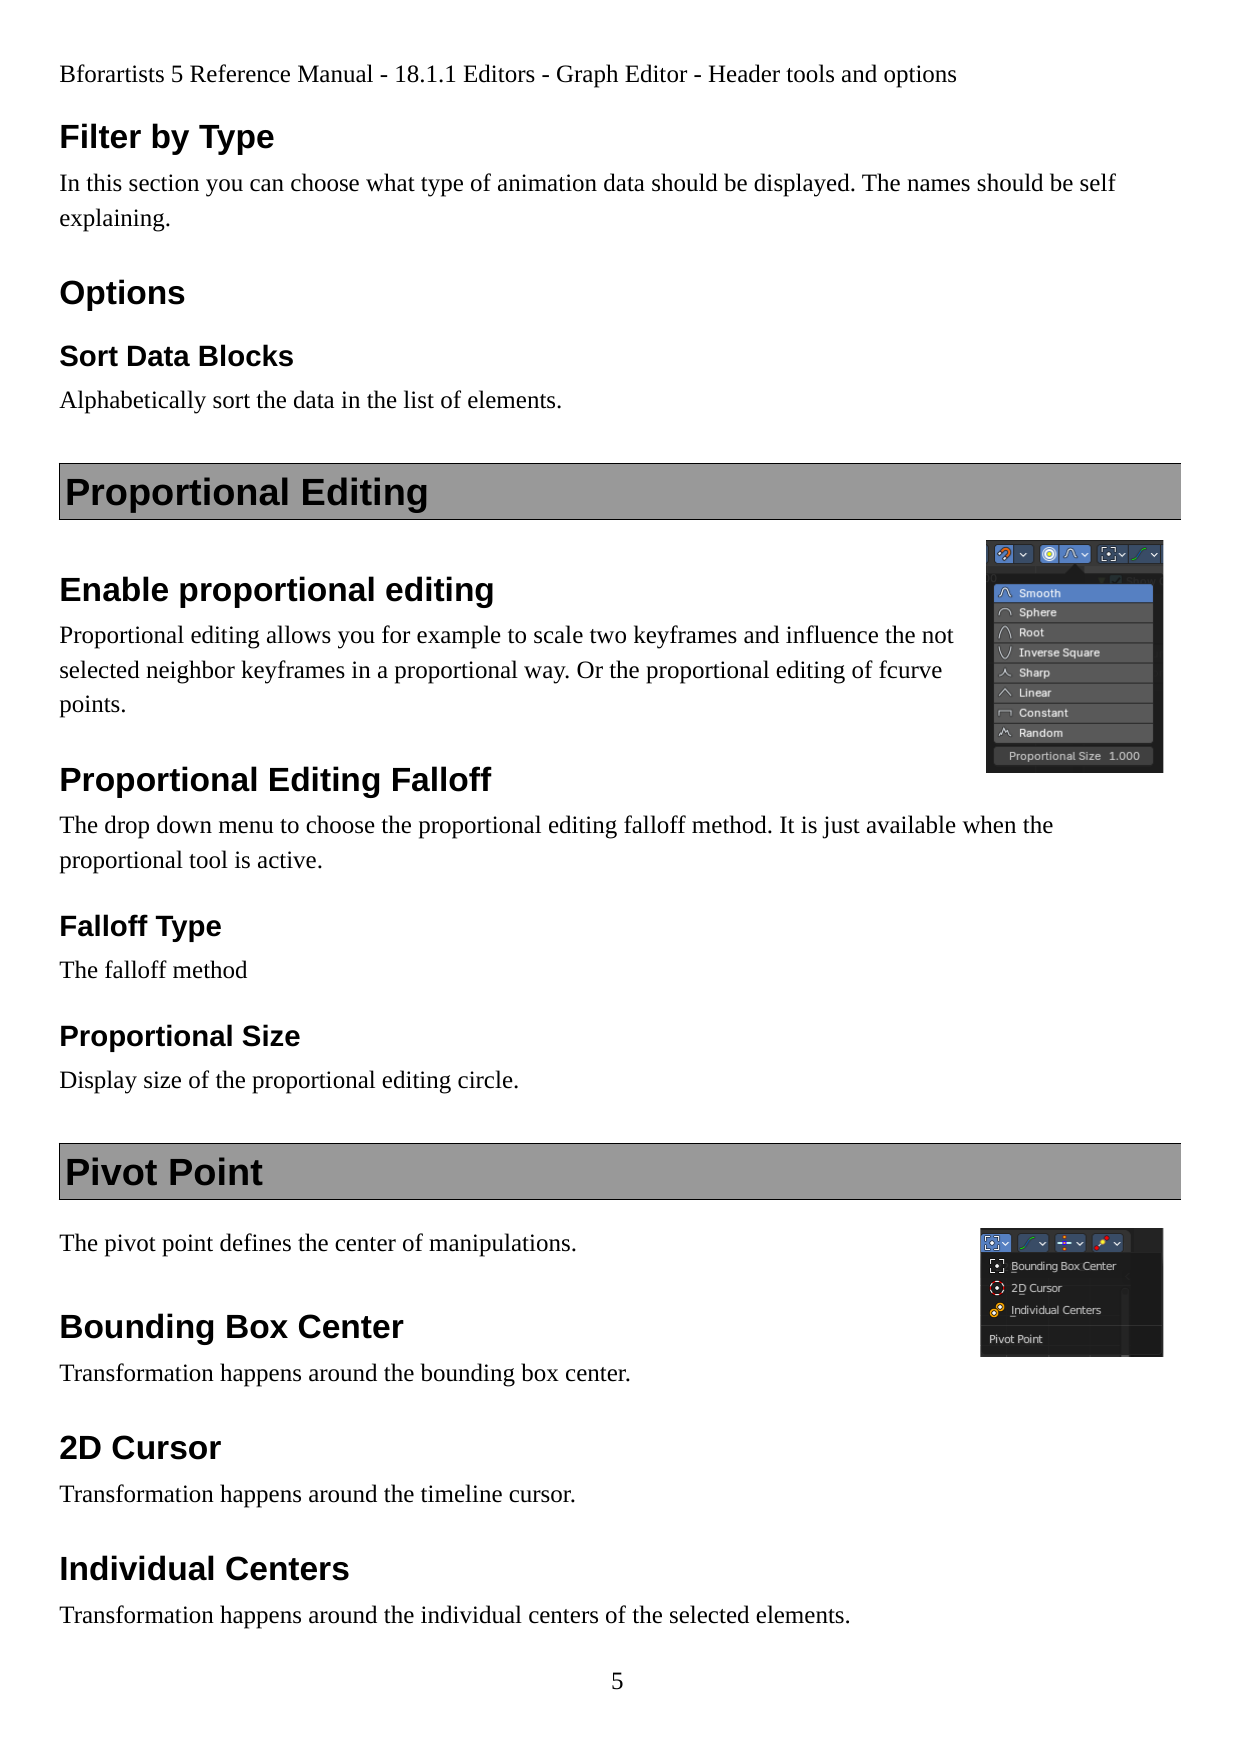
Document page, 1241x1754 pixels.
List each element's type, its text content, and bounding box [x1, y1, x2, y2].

subtitle Sort Data Blocks [59, 338, 1181, 372]
subtitle Enable proportional editing [59, 569, 986, 608]
text Proportional editing allows you for example to scale two keyframes and influence the not selected neighbor keyframes in a proportional way. Or the proportional editing of fcurve points. [59, 621, 986, 718]
subtitle Bounding Box Center [59, 1307, 980, 1346]
text The drop down menu to choose the proportional editing falloff method. It is just available when the proportional tool is active. [59, 811, 1181, 874]
table_header Pivot Point [60, 1144, 1181, 1199]
text Display size of the proportional editing circle. [59, 1065, 1181, 1093]
text Transformation happens around the individual centers of the selected elements. [59, 1600, 1181, 1629]
text Transformation happens around the timeline cursor. [59, 1479, 1181, 1508]
picture [986, 540, 1164, 773]
picture [980, 1228, 1164, 1357]
text The pivot point defines the center of manipulations. [59, 1228, 980, 1257]
text The falloff method [59, 955, 1181, 984]
subtitle Individual Centers [59, 1549, 1181, 1588]
text In this section you can choose what type of animation data should be displayed. The names should be self explaining. [59, 168, 1181, 232]
subtitle [1164, 1307, 1181, 1346]
subtitle Proportional Editing Falloff [59, 759, 1181, 798]
subtitle [1164, 569, 1181, 608]
table_header Proportional Editing [60, 464, 1181, 519]
subtitle Options [59, 273, 1181, 311]
text Alphabetically sort the data in the list of elements. [59, 385, 1181, 413]
subtitle Falloff Type [59, 909, 1181, 942]
subtitle Proportional Size [59, 1018, 1181, 1052]
text Transformation happens around the bounding box center. [59, 1358, 1181, 1387]
subtitle Filter by Type [59, 117, 1181, 156]
subtitle 2D Cursor [59, 1428, 1181, 1467]
